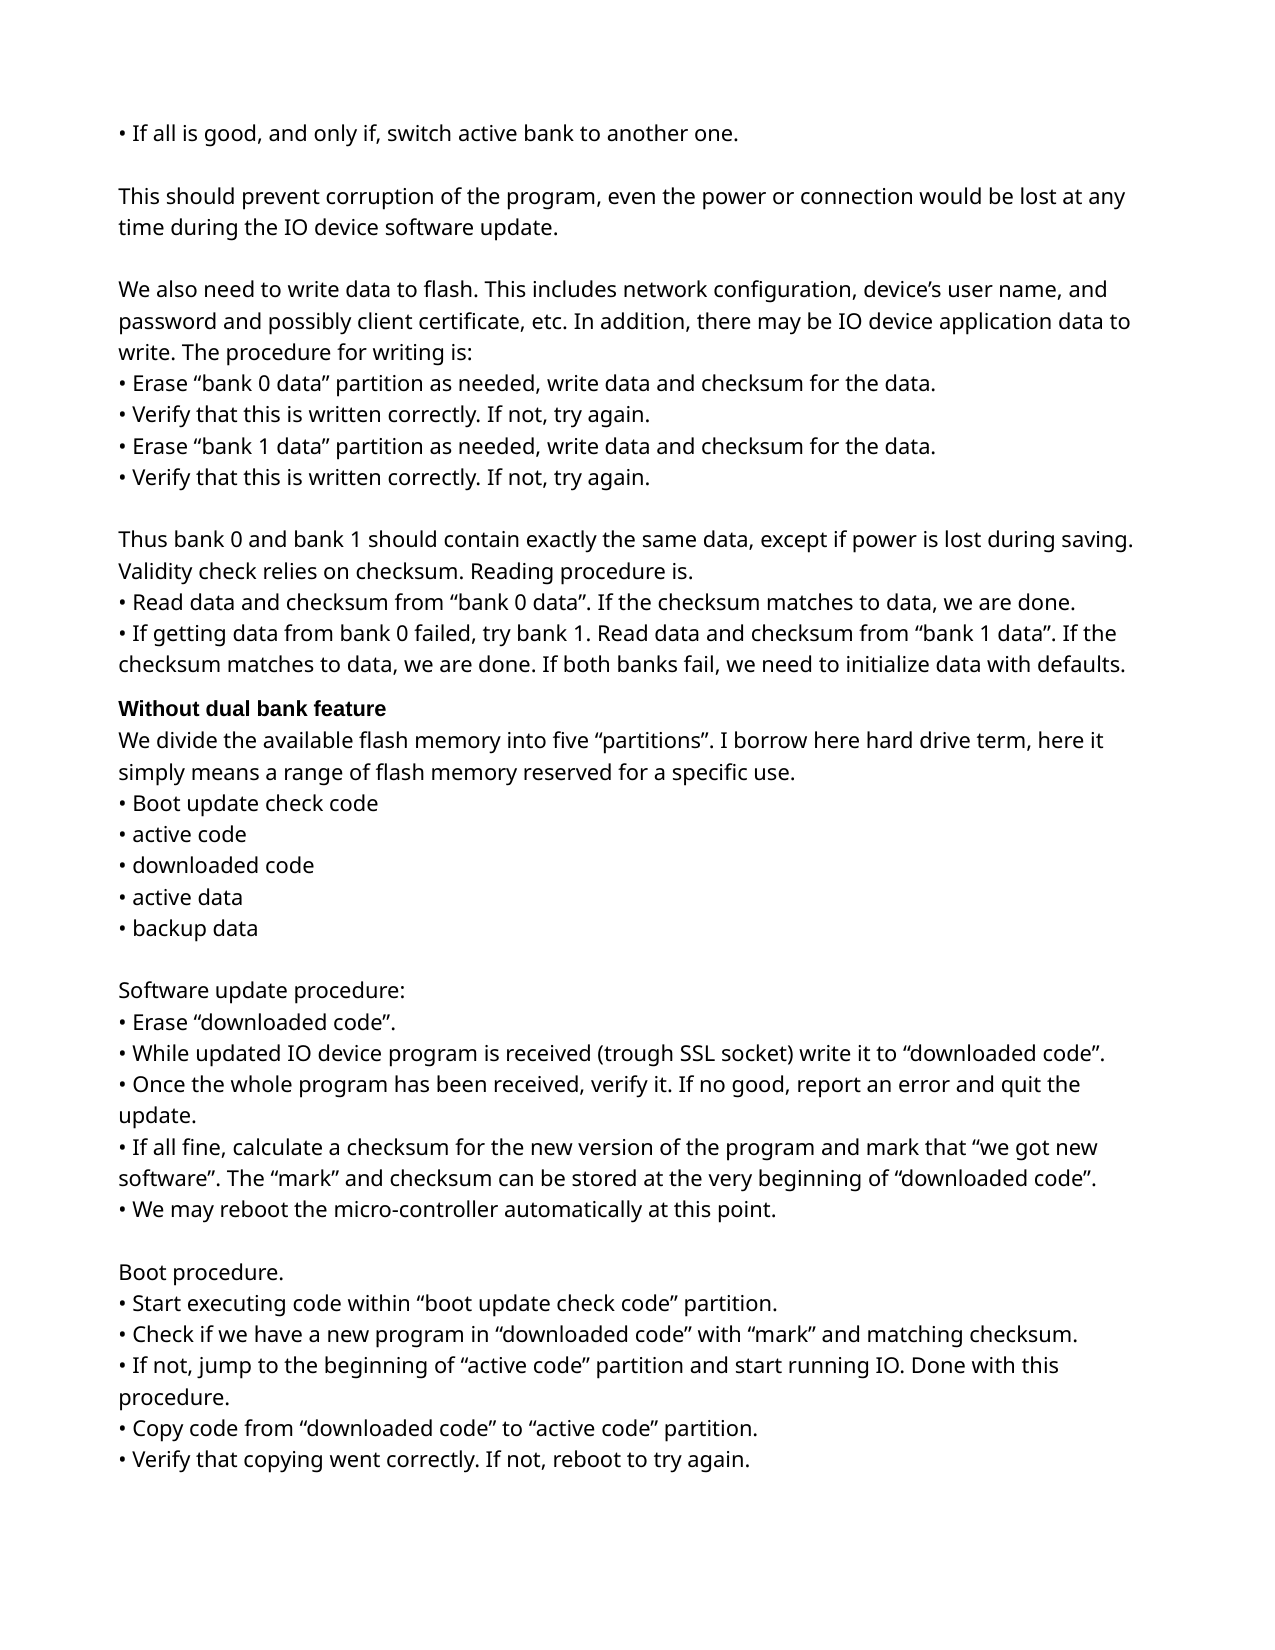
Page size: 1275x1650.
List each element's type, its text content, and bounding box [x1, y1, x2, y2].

text • Verify that this is written correctly. If not, try again. [118, 399, 1157, 429]
text • Erase “bank 1 data” partition as needed, write data and checksum for the data. [118, 431, 1157, 460]
text We also need to write data to flash. This includes network configuration, device’s user name, and password and possibly client certificate, etc. In addition, there may be IO device application data to write. The procedure for writing is: [118, 274, 1157, 367]
text • Start executing code within “boot update check code” partition. [118, 1288, 1157, 1318]
text Software update procedure: [118, 975, 1157, 1005]
text • We may reboot the micro-controller automatically at this point. [118, 1194, 1157, 1224]
text • active data [118, 882, 1157, 911]
text Boot procedure. [118, 1257, 1157, 1286]
text • Read data and checksum from “bank 0 data”. If the checksum matches to data, we are done. [118, 587, 1157, 617]
text • If getting data from bank 0 failed, try bank 1. Read data and checksum from “bank 1 data”. If the checksum matches to data, we are done. If both banks fail, we need to initialize data with defaults. [118, 618, 1157, 679]
text • Copy code from “downloaded code” to “active code” partition. [118, 1413, 1157, 1443]
text • While updated IO device program is received (trough SSL socket) write it to “downloaded code”. [118, 1038, 1157, 1068]
text • Erase “downloaded code”. [118, 1007, 1157, 1036]
text This should prevent corruption of the program, even the power or connection would be lost at any time during the IO device software update. [118, 181, 1157, 242]
text • backup data [118, 913, 1157, 943]
text We divide the available flash memory into five “partitions”. I borrow here hard drive term, here it simply means a range of flash memory reserved for a specific use. [118, 725, 1157, 786]
text • Verify that this is written correctly. If not, try again. [118, 462, 1157, 492]
text • active code [118, 819, 1157, 849]
subtitle Without dual bank feature [118, 696, 1157, 721]
text • Verify that copying went correctly. If not, reboot to try again. [118, 1444, 1157, 1474]
text • downloaded code [118, 850, 1157, 880]
text • Once the whole program has been received, verify it. If no good, report an error and quit the update. [118, 1069, 1157, 1130]
text • Boot update check code [118, 788, 1157, 818]
text • If not, jump to the beginning of “active code” partition and start running IO. Done with this procedure. [118, 1350, 1157, 1411]
text • Erase “bank 0 data” partition as needed, write data and checksum for the data. [118, 368, 1157, 398]
text Thus bank 0 and bank 1 should contain exactly the same data, except if power is lost during saving. Validity check relies on checksum. Reading procedure is. [118, 524, 1157, 585]
text • Check if we have a new program in “downloaded code” with “mark” and matching checksum. [118, 1319, 1157, 1349]
text • If all fine, calculate a checksum for the new version of the program and mark that “we got new software”. The “mark” and checksum can be stored at the very beginning of “downloaded code”. [118, 1132, 1157, 1193]
text • If all is good, and only if, switch active bank to another one. [118, 118, 1157, 148]
